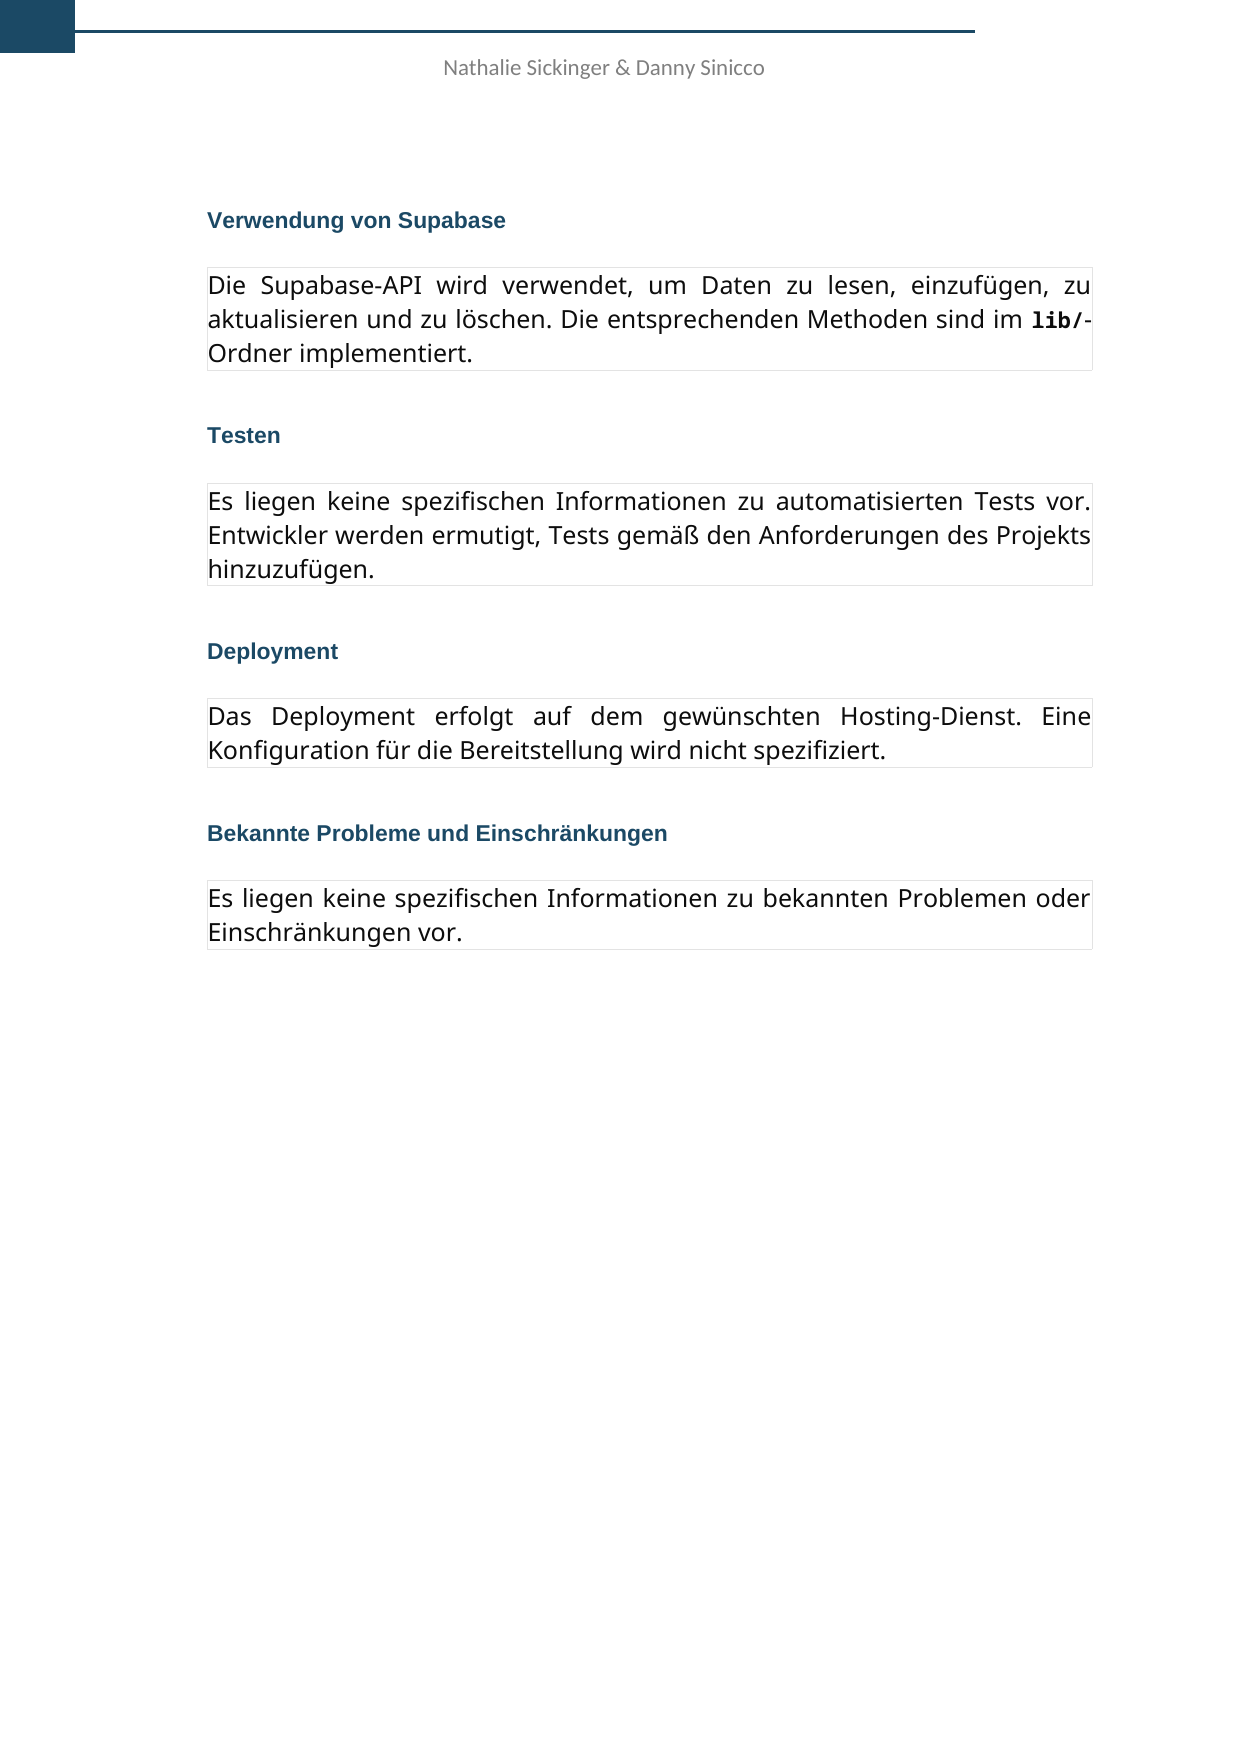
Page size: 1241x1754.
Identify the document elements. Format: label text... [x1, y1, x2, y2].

subtitle Verwendung von Supabase [207, 207, 1092, 233]
subtitle Deployment [207, 638, 1092, 664]
subtitle Testen [207, 422, 1092, 449]
subtitle Bekannte Probleme und Einschränkungen [207, 819, 1092, 846]
text Es liegen keine spezifischen Informationen zu bekannten Problemen oder Einschränkungen vor. [208, 881, 1092, 949]
text Es liegen keine spezifischen Informationen zu automatisierten Tests vor. Entwickler werden ermutigt, Tests gemäß den Anforderungen des Projekts hinzuzufügen. [208, 484, 1092, 585]
text Das Deployment erfolgt auf dem gewünschten Hosting-Dienst. Eine Konfiguration für die Bereitstellung wird nicht spezifiziert. [208, 699, 1092, 767]
text Die Supabase-API wird verwendet, um Daten zu lesen, einzufügen, zu aktualisieren und zu löschen. Die entsprechenden Methoden sind im lib/-Ordner implementiert. [208, 268, 1092, 370]
